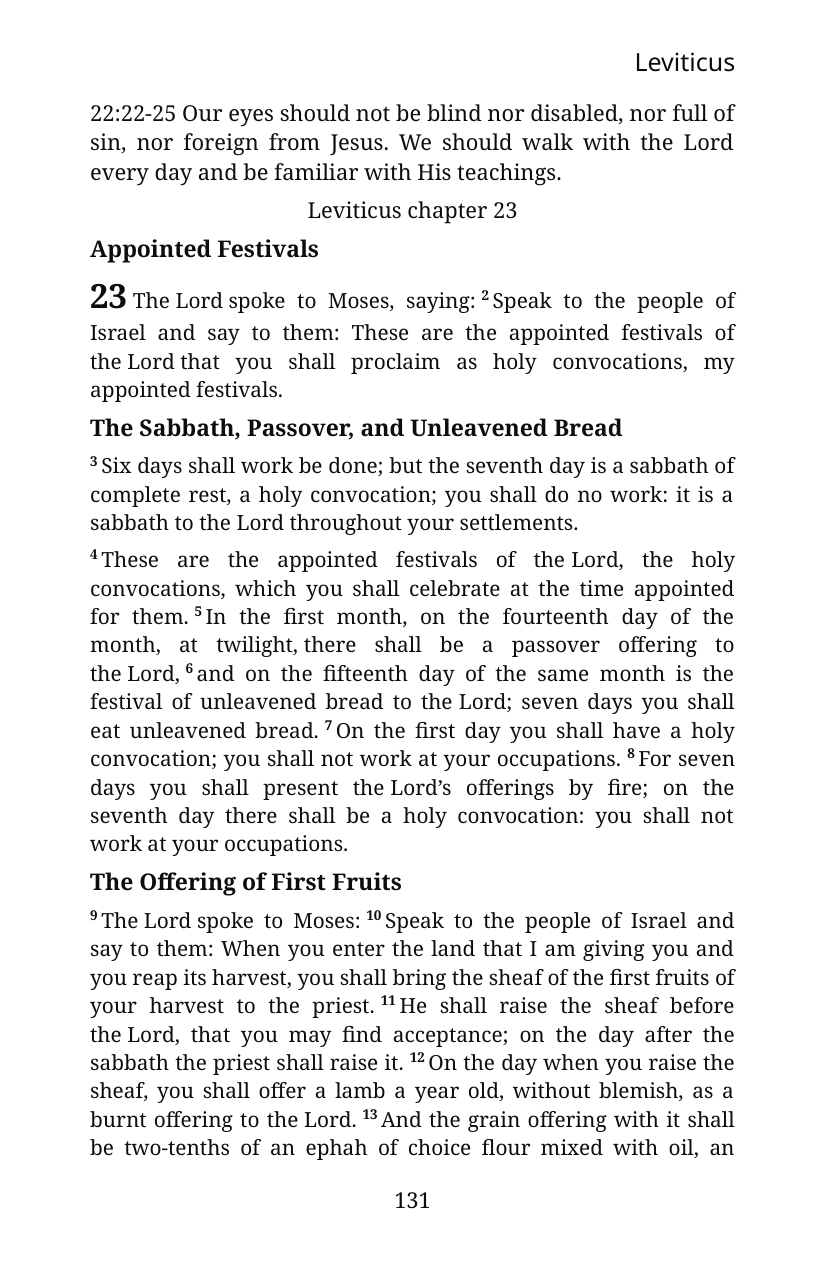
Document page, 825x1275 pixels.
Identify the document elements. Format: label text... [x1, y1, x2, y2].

text Leviticus chapter 23 [90, 195, 735, 225]
text 3 Six days shall work be done; but the seventh day is a sabbath of complete rest, a holy convocation; you shall do no work: it is a sabbath to the Lord throughout your settlements. [90, 452, 735, 537]
text The Sabbath, Passover, and Unleavened Bread [90, 412, 735, 443]
text Appointed Festivals [90, 233, 735, 264]
text 9 The Lord spoke to Moses: 10 Speak to the people of Israel and say to them: When you enter the land that I am giving you and you reap its harvest, you shall bring the sheaf of the first fruits of your harvest to the priest. 11 He shall raise the sheaf before the Lord, that you may find acceptance; on the day after the sabbath the priest shall raise it. 12 On the day when you raise the sheaf, you shall offer a lamb a year old, without blemish, as a burnt offering to the Lord. 13 And the grain offering with it shall be two-tenths of an ephah of choice flour mixed with oil, an [90, 906, 735, 1162]
text 4 These are the appointed festivals of the Lord, the holy convocations, which you shall celebrate at the time appointed for them. 5 In the first month, on the fourteenth day of the month, at twilight, there shall be a passover offering to the Lord, 6 and on the fifteenth day of the same month is the festival of unleavened bread to the Lord; seven days you shall eat unleavened bread. 7 On the first day you shall have a holy convocation; you shall not work at your occupations. 8 For seven days you shall present the Lord’s offerings by fire; on the seventh day there shall be a holy convocation: you shall not work at your occupations. [90, 545, 735, 858]
text 22:22-25 Our eyes should not be blind nor disabled, nor full of sin, nor foreign from Jesus. We should walk with the Lord every day and be familiar with His teachings. [90, 97, 735, 187]
text The Offering of First Fruits [90, 866, 735, 898]
text 23 The Lord spoke to Moses, saying: 2 Speak to the people of Israel and say to them: These are the appointed festivals of the Lord that you shall proclaim as holy convocations, my appointed festivals. [90, 273, 735, 404]
